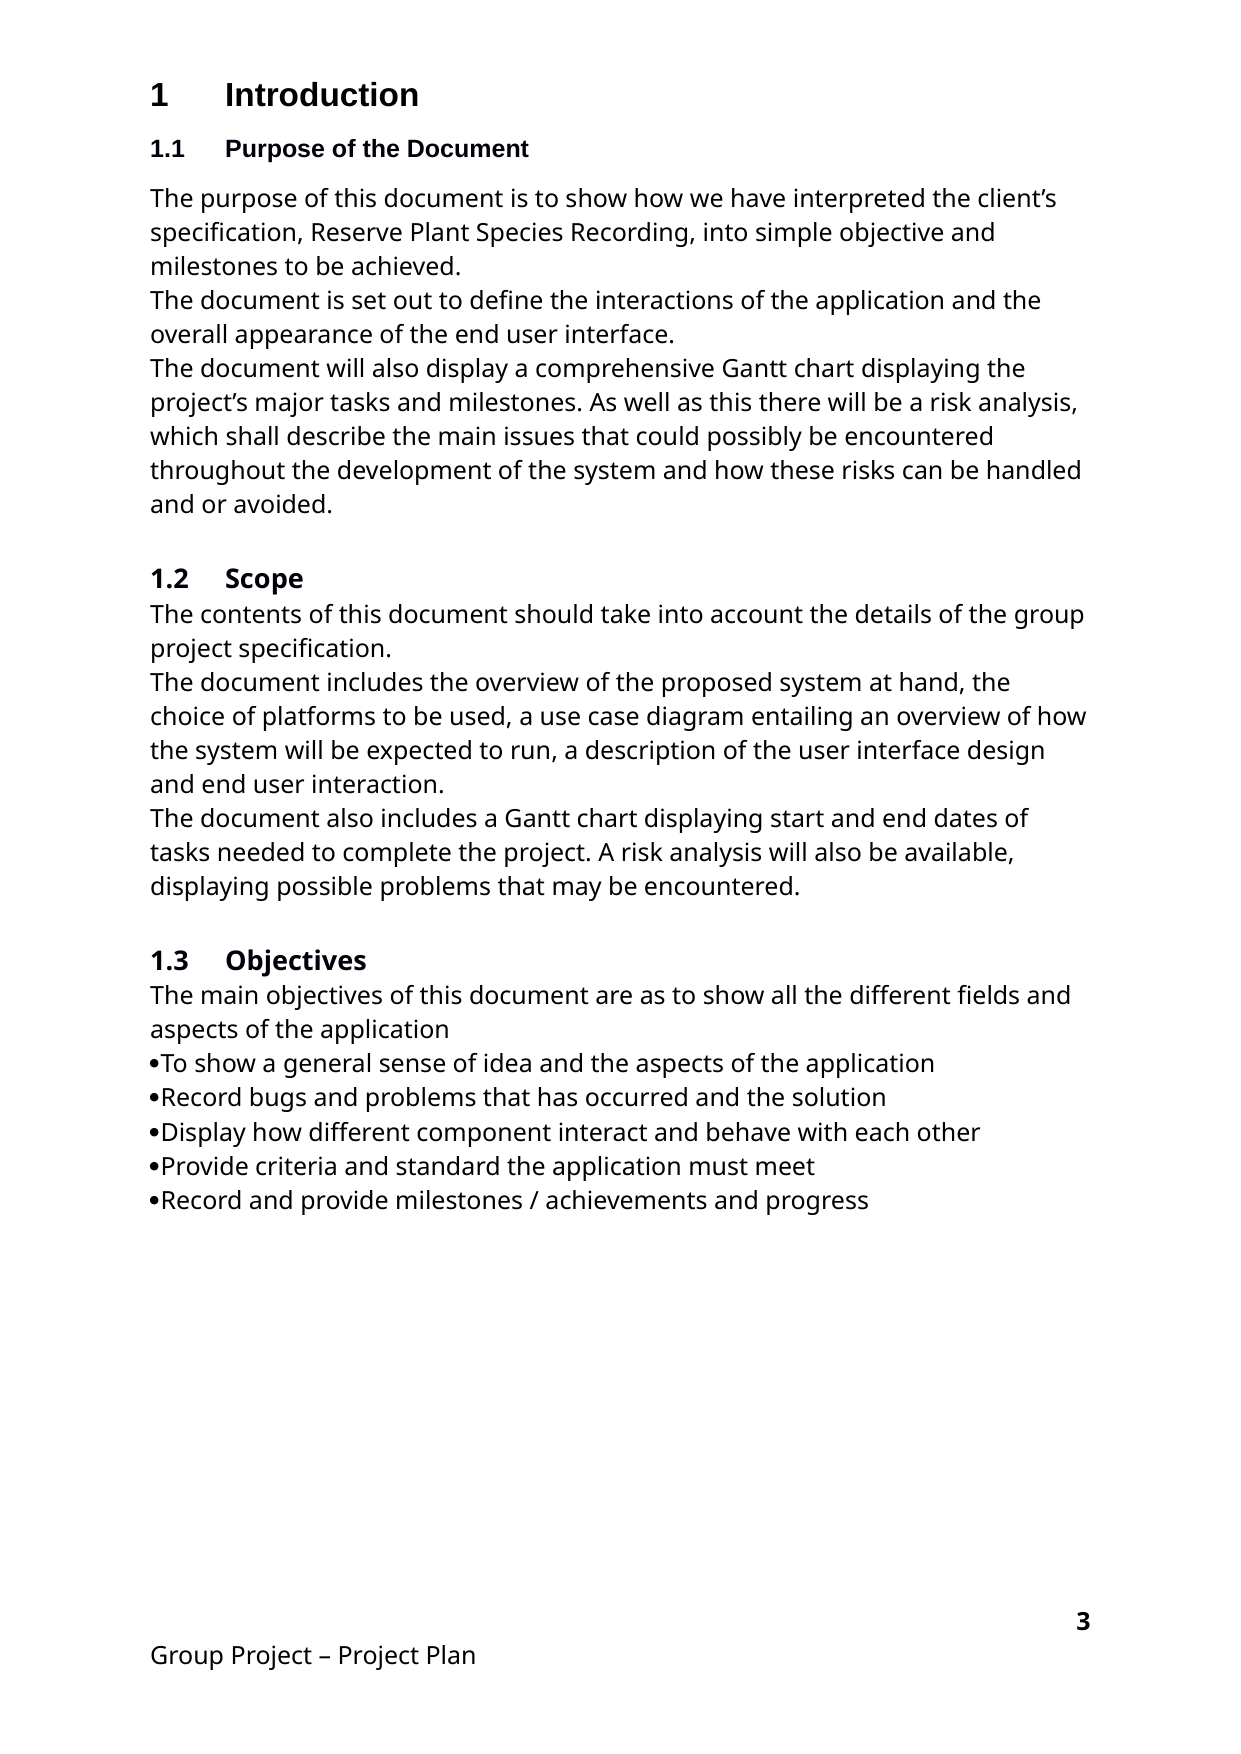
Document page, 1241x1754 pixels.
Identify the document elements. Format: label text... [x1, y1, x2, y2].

subtitle 1.2 Scope [150, 559, 1090, 596]
text The document will also display a comprehensive Gantt chart displaying the project’s major tasks and milestones. As well as this there will be a risk analysis, which shall describe the main issues that could possibly be encountered throughout the development of the system and how these risks can be handled and or avoided. [150, 351, 1090, 521]
text The contents of this document should take into account the details of the group project specification. [150, 596, 1090, 664]
text The main objectives of this document are as to show all the different fields and aspects of the application [150, 978, 1090, 1046]
text The document is set out to define the interactions of the application and the overall appearance of the end user interface. [150, 283, 1090, 351]
text 1.1 Purpose of the Document [150, 133, 1090, 162]
subtitle 1.3 Objectives [150, 941, 1090, 978]
list Display how different component interact and behave with each other [150, 1114, 1090, 1148]
text The document includes the overview of the proposed system at hand, the choice of platforms to be used, a use case diagram entailing an overview of how the system will be expected to run, a description of the user interface design and end user interaction. [150, 664, 1090, 801]
list Record and provide milestones / achievements and progress [150, 1182, 1090, 1216]
list To show a general sense of idea and the aspects of the application [150, 1046, 1090, 1080]
text The purpose of this document is to show how we have interpreted the client’s specification, Reserve Plant Species Recording, into simple objective and milestones to be achieved. [150, 181, 1090, 283]
list Provide criteria and standard the application must meet [150, 1148, 1090, 1182]
text 1 Introduction [150, 75, 1090, 113]
text The document also includes a Gantt chart displaying start and end dates of tasks needed to complete the project. A risk analysis will also be available, displaying possible problems that may be encountered. [150, 801, 1090, 903]
list Record bugs and problems that has occurred and the solution [150, 1080, 1090, 1114]
